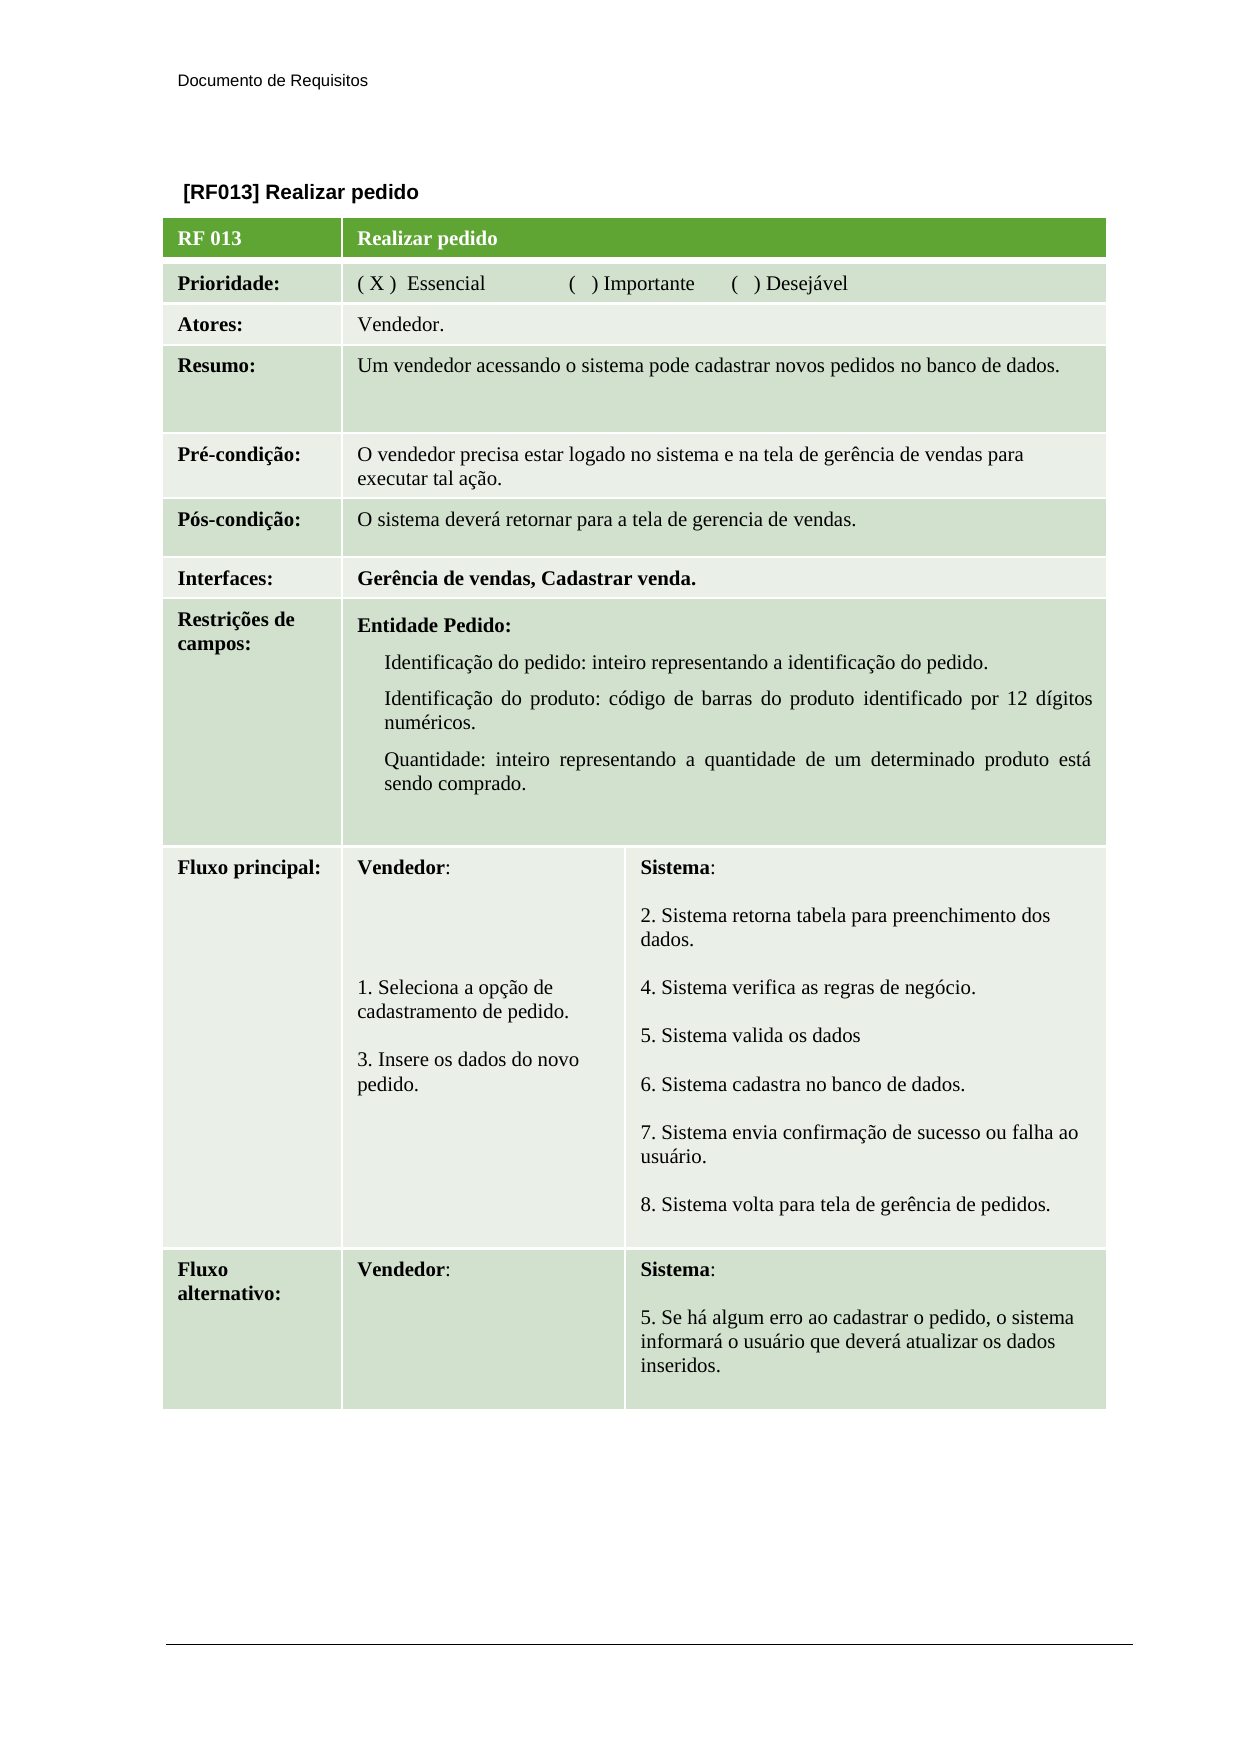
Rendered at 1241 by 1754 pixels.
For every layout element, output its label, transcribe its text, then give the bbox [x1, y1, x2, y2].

table_cell Um vendedor acessando o sistema pode cadastrar novos pedidos no banco de dados. [343, 346, 1106, 432]
table_cell Restrições de campos: [163, 599, 341, 845]
table_header RF 013 [163, 218, 341, 257]
table_cell Pós-condição: [163, 499, 341, 556]
table_cell Sistema: 2. Sistema retorna tabela para preenchimento dos dados. 4. Sistema verifica as regras de negócio. 5. Sistema valida os dados 6. Sistema cadastra no banco de dados. 7. Sistema envia confirmação de sucesso ou falha ao usuário. 8. Sistema volta para tela de gerência de pedidos. [626, 848, 1106, 1247]
table_cell Fluxo alternativo: [163, 1250, 341, 1409]
table_cell Atores: [163, 305, 341, 344]
table_cell O vendedor precisa estar logado no sistema e na tela de gerência de vendas para executar tal ação. [343, 434, 1106, 497]
table_cell Resumo: [163, 346, 341, 432]
table_cell Vendedor. [343, 305, 1106, 344]
table_header Realizar pedido [343, 218, 1106, 257]
table_cell O sistema deverá retornar para a tela de gerencia de vendas. [343, 499, 1106, 556]
table_cell Sistema: 5. Se há algum erro ao cadastrar o pedido, o sistema informará o usuário que deverá atualizar os dados inseridos. [626, 1250, 1106, 1409]
table_cell Interfaces: [163, 558, 341, 597]
table_cell Vendedor: [343, 1250, 624, 1409]
table_cell Vendedor: 1. Seleciona a opção de cadastramento de pedido. 3. Insere os dados do novo pedido. [343, 848, 624, 1247]
table_cell Entidade Pedido: Identificação do pedido: inteiro representando a identificação do pedido. Identificação do produto: código de barras do produto identificado por 12 dígitos numéricos. Quantidade: inteiro representando a quantidade de um determinado produto está sendo comprado. [343, 599, 1106, 845]
table_cell Pré-condição: [163, 434, 341, 497]
table_cell ( X ) Essencial ( ) Importante ( ) Desejável [343, 264, 1106, 302]
table_cell Fluxo principal: [163, 848, 341, 1247]
table_cell Gerência de vendas, Cadastrar venda. [343, 558, 1106, 597]
text [RF013] Realizar pedido [177, 179, 1063, 203]
table_cell Prioridade: [163, 264, 341, 302]
